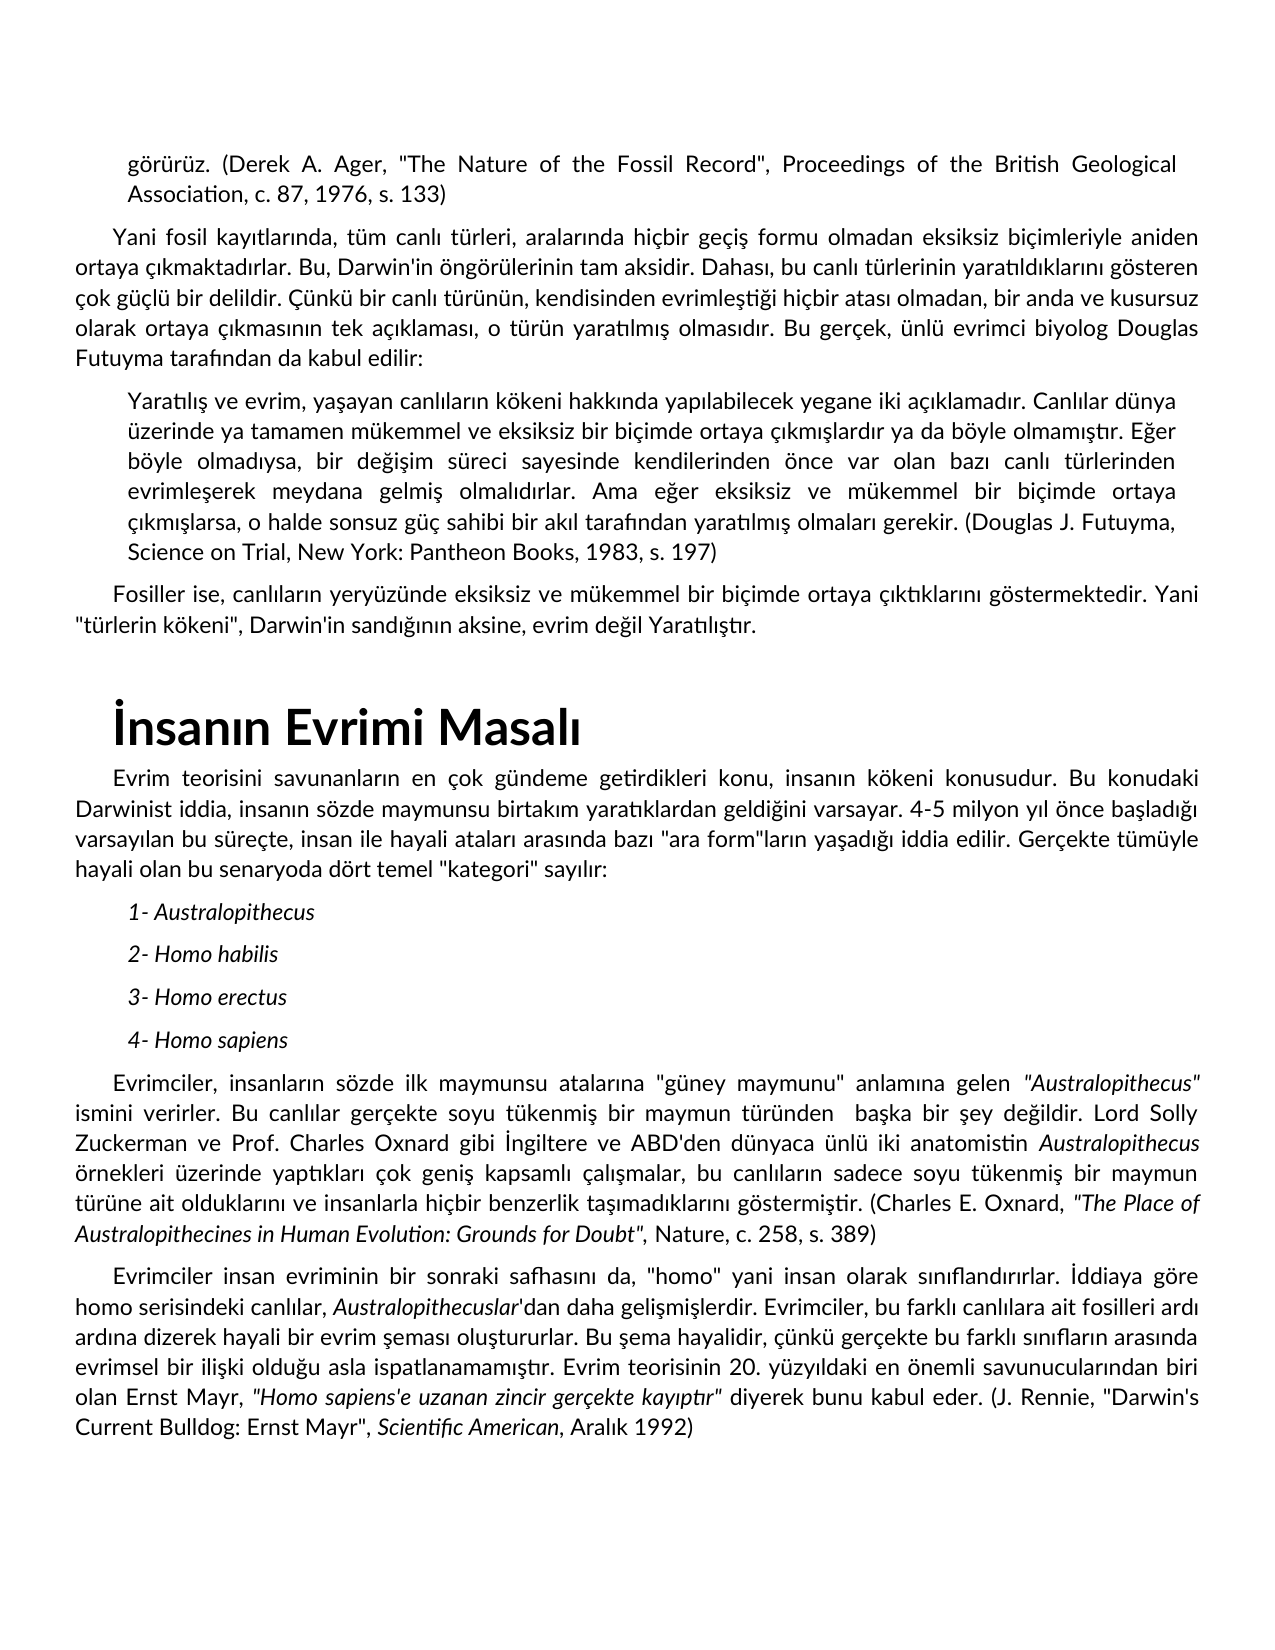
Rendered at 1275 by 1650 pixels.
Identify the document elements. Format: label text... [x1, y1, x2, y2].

text görürüz. (Derek A. Ager, "The Nature of the Fossil Record", Proceedings of the British Geological Association, c. 87, 1976, s. 133) [127, 150, 1177, 208]
text Yani fosil kayıtlarında, tüm canlı türleri, aralarında hiçbir geçiş formu olmadan eksiksiz biçimleriyle aniden ortaya çıkmaktadırlar. Bu, Darwin'in öngörülerinin tam aksidir. Dahası, bu canlı türlerinin yaratıldıklarını gösteren çok güçlü bir delildir. Çünkü bir canlı türünün, kendisinden evrimleştiği hiçbir atası olmadan, bir anda ve kusursuz olarak ortaya çıkmasının tek açıklaması, o türün yaratılmış olmasıdır. Bu gerçek, ünlü evrimci biyolog Douglas Futuyma tarafından da kabul edilir: [75, 223, 1200, 371]
text 3- Homo erectus [127, 983, 1177, 1010]
text Evrimciler, insanların sözde ilk maymunsu atalarına "güney maymunu" anlamına gelen "Australopithecus" ismini verirler. Bu canlılar gerçekte soyu tükenmiş bir maymun türünden başka bir şey değildir. Lord Solly Zuckerman ve Prof. Charles Oxnard gibi İngiltere ve ABD'den dünyaca ünlü iki anatomistin Australopithecus örnekleri üzerinde yaptıkları çok geniş kapsamlı çalışmalar, bu canlıların sadece soyu tükenmiş bir maymun türüne ait olduklarını ve insanlarla hiçbir benzerlik taşımadıklarını göstermiştir. (Charles E. Oxnard, "The Place of Australopithecines in Human Evolution: Grounds for Doubt", Nature, c. 258, s. 389) [75, 1068, 1200, 1247]
text 1- Australopithecus [127, 897, 1177, 925]
text Evrim teorisini savunanların en çok gündeme getirdikleri konu, insanın kökeni konusudur. Bu konudaki Darwinist iddia, insanın sözde maymunsu birtakım yaratıklardan geldiğini varsayar. 4-5 milyon yıl önce başladığı varsayılan bu süreçte, insan ile hayali ataları arasında bazı "ara form"ların yaşadığı iddia edilir. Gerçekte tümüyle hayali olan bu senaryoda dört temel "kategori" sayılır: [75, 764, 1200, 882]
text Fosiller ise, canlıların yeryüzünde eksiksiz ve mükemmel bir biçimde ortaya çıktıklarını göstermektedir. Yani "türlerin kökeni", Darwin'in sandığının aksine, evrim değil Yaratılıştır. [75, 580, 1200, 638]
text 4- Homo sapiens [127, 1026, 1177, 1053]
text Evrimciler insan evriminin bir sonraki safhasını da, "homo" yani insan olarak sınıflandırırlar. İddiaya göre homo serisindeki canlılar, Australopithecuslar'dan daha gelişmişlerdir. Evrimciler, bu farklı canlılara ait fosilleri ardı ardına dizerek hayali bir evrim şeması oluştururlar. Bu şema hayalidir, çünkü gerçekte bu farklı sınıfların arasında evrimsel bir ilişki olduğu asla ispatlanamamıştır. Evrim teorisinin 20. yüzyıldaki en önemli savunucularından biri olan Ernst Mayr, "Homo sapiens'e uzanan zincir gerçekte kayıptır" diyerek bunu kabul eder. (J. Rennie, "Darwin's Current Bulldog: Ernst Mayr", Scientific American, Aralık 1992) [75, 1262, 1200, 1441]
text 2- Homo habilis [127, 940, 1177, 968]
subtitle İnsanın Evrimi Masalı [112, 696, 1200, 756]
text Yaratılış ve evrim, yaşayan canlıların kökeni hakkında yapılabilecek yegane iki açıklamadır. Canlılar dünya üzerinde ya tamamen mükemmel ve eksiksiz bir biçimde ortaya çıkmışlardır ya da böyle olmamıştır. Eğer böyle olmadıysa, bir değişim süreci sayesinde kendilerinden önce var olan bazı canlı türlerinden evrimleşerek meydana gelmiş olmalıdırlar. Ama eğer eksiksiz ve mükemmel bir biçimde ortaya çıkmışlarsa, o halde sonsuz güç sahibi bir akıl tarafından yaratılmış olmaları gerekir. (Douglas J. Futuyma, Science on Trial, New York: Pantheon Books, 1983, s. 197) [127, 386, 1177, 565]
